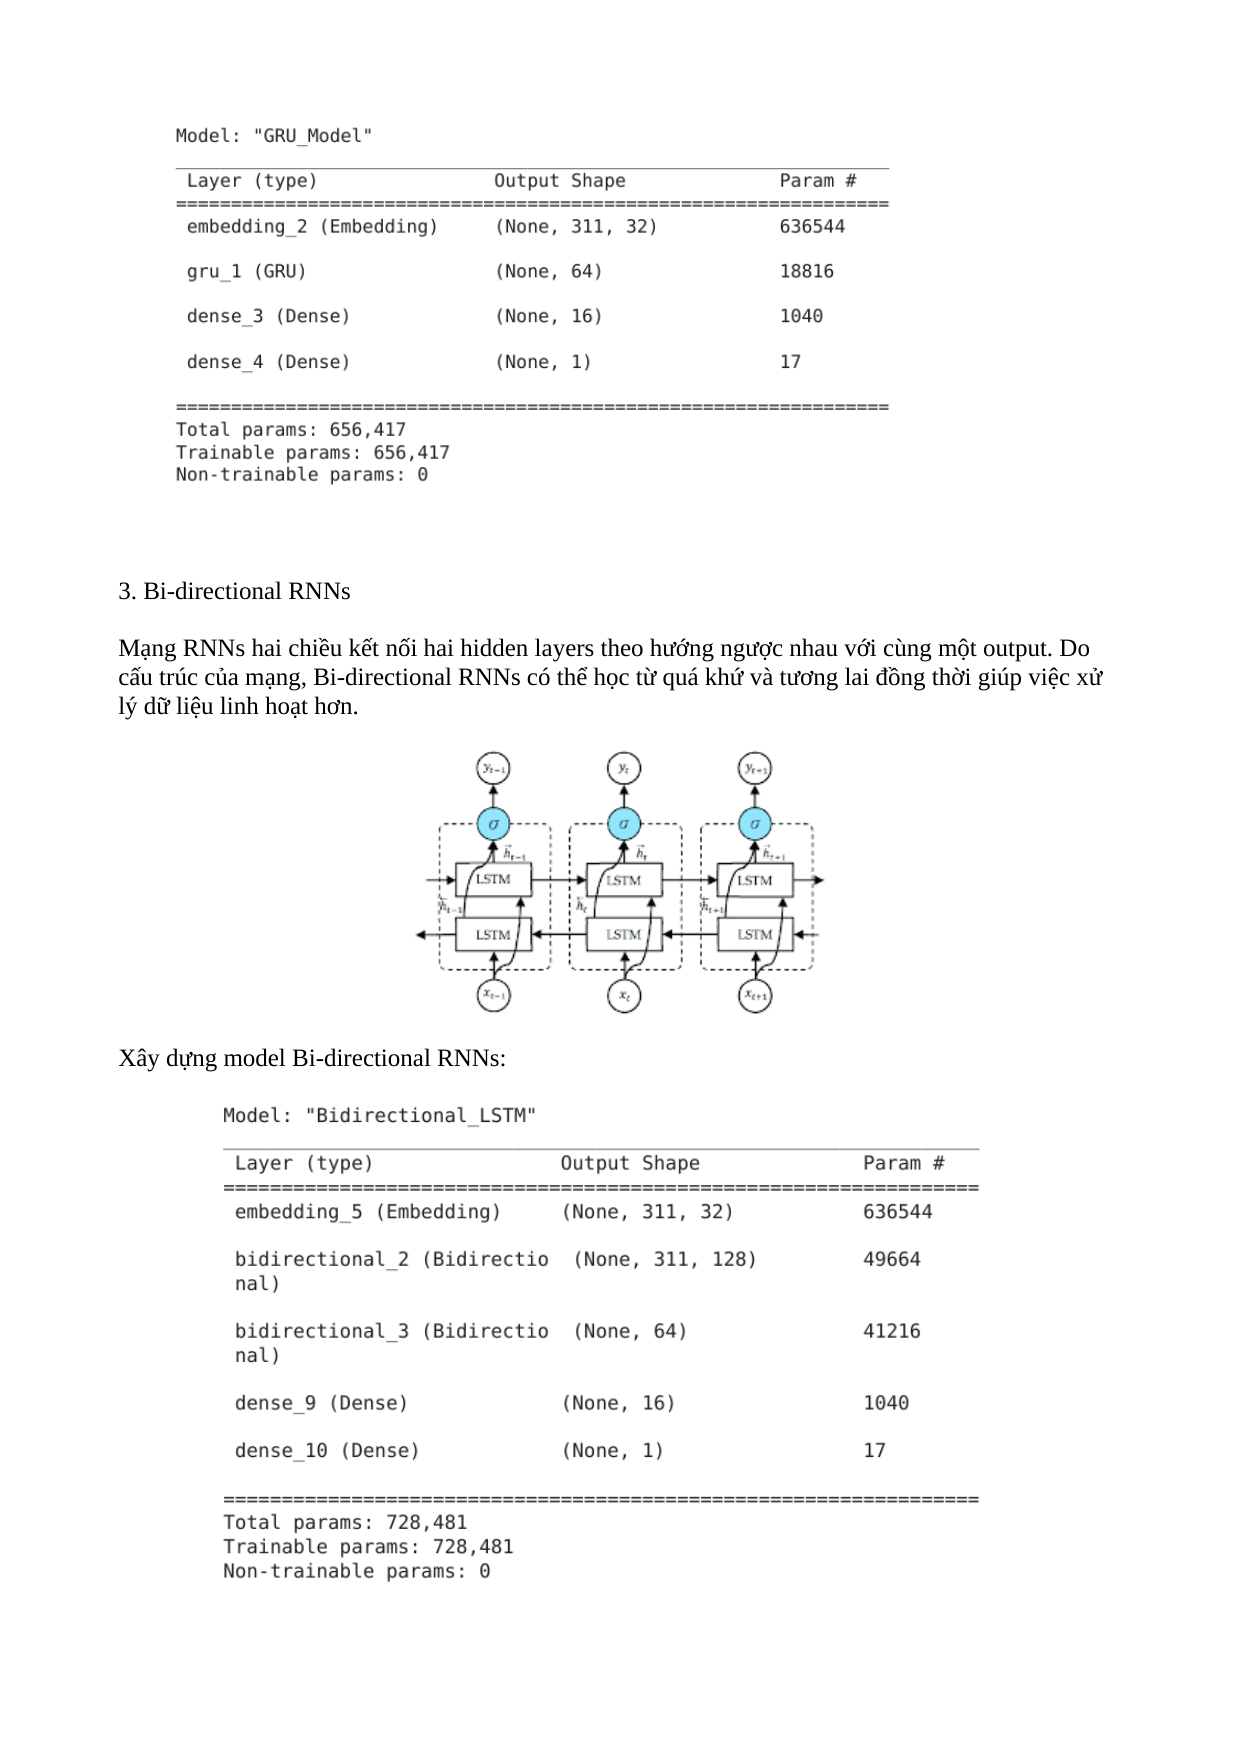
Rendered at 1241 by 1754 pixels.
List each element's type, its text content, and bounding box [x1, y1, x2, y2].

picture [212, 1101, 1028, 1592]
text Mạng RNNs hai chiều kết nối hai hidden layers theo hướng ngược nhau với cùng một output. Do cấu trúc của mạng, Bi-directional RNNs có thể học từ quá khứ và tương lai đồng thời giúp việc xử lý dữ liệu linh hoạt hơn. [118, 633, 1122, 719]
picture [414, 748, 826, 1015]
text 3. Bi-directional RNNs [118, 576, 1122, 604]
picture [159, 118, 1081, 490]
text Xây dựng model Bi-directional RNNs: [118, 1043, 1122, 1072]
